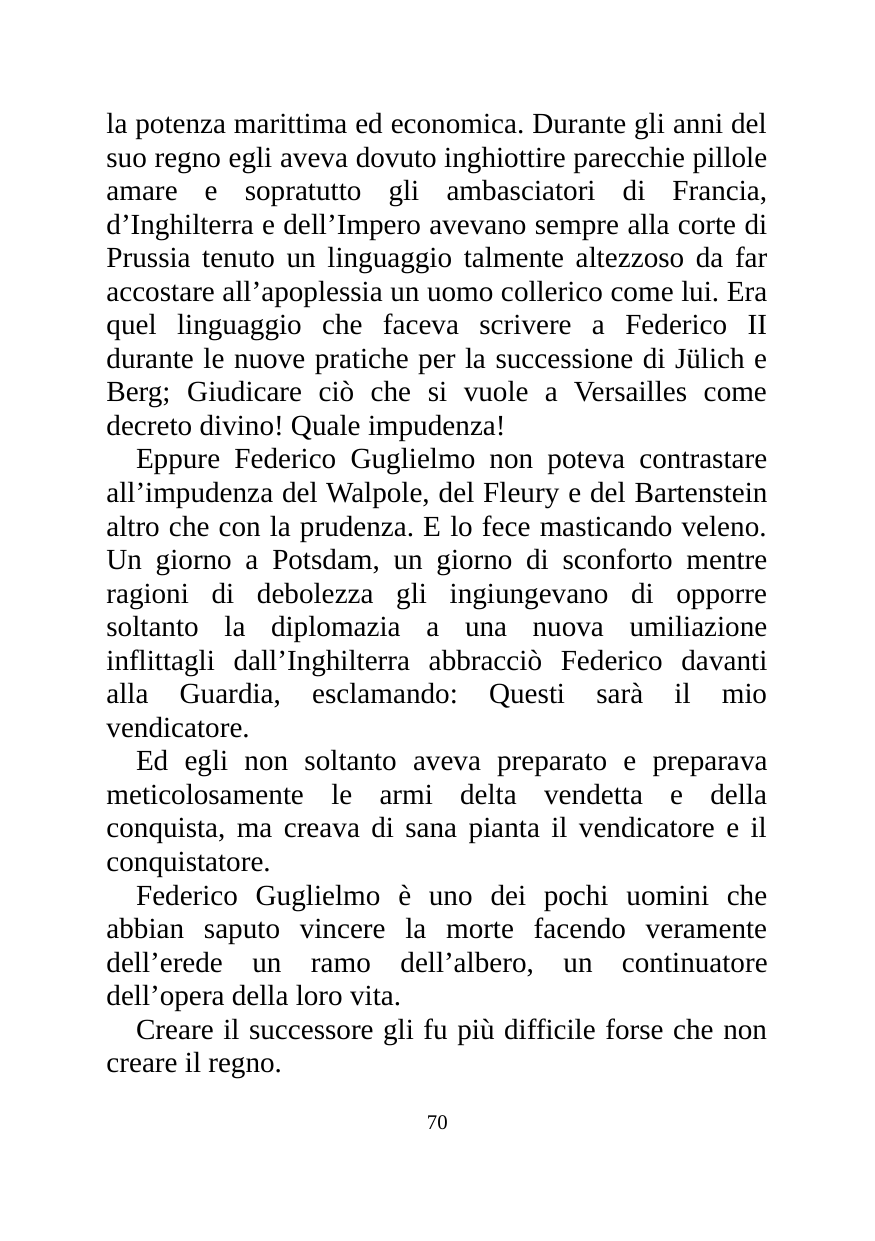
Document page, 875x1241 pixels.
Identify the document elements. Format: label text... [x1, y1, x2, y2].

text Ed egli non soltanto aveva preparato e preparava meticolosamente le armi delta vendetta e della conquista, ma creava di sana pianta il vendicatore e il conquistatore. [106, 743, 768, 878]
text Eppure Federico Guglielmo non poteva contrastare all’impudenza del Walpole, del Fleury e del Bartenstein altro che con la prudenza. E lo fece masticando veleno. Un giorno a Potsdam, un giorno di sconforto mentre ragioni di debolezza gli ingiungevano di opporre soltanto la diplomazia a una nuova umiliazione inflittagli dall’Inghilterra abbracciò Federico davanti alla Guardia, esclamando: Questi sarà il mio vendicatore. [106, 442, 768, 743]
text la potenza marittima ed economica. Durante gli anni del suo regno egli aveva dovuto inghiottire parecchie pillole amare e sopratutto gli ambasciatori di Francia, d’Inghilterra e dell’Impero avevano sempre alla corte di Prussia tenuto un linguaggio talmente altezzoso da far accostare all’apoplessia un uomo collerico come lui. Era quel linguaggio che faceva scrivere a Federico II durante le nuove pratiche per la successione di Jülich e Berg; Giudicare ciò che si vuole a Versailles come decreto divino! Quale impudenza! [106, 106, 768, 442]
text Federico Guglielmo è uno dei pochi uomini che abbian saputo vincere la morte facendo veramente dell’erede un ramo dell’albero, un continuatore dell’opera della loro vita. [106, 878, 768, 1012]
text Creare il successore gli fu più difficile forse che non creare il regno. [106, 1012, 768, 1079]
